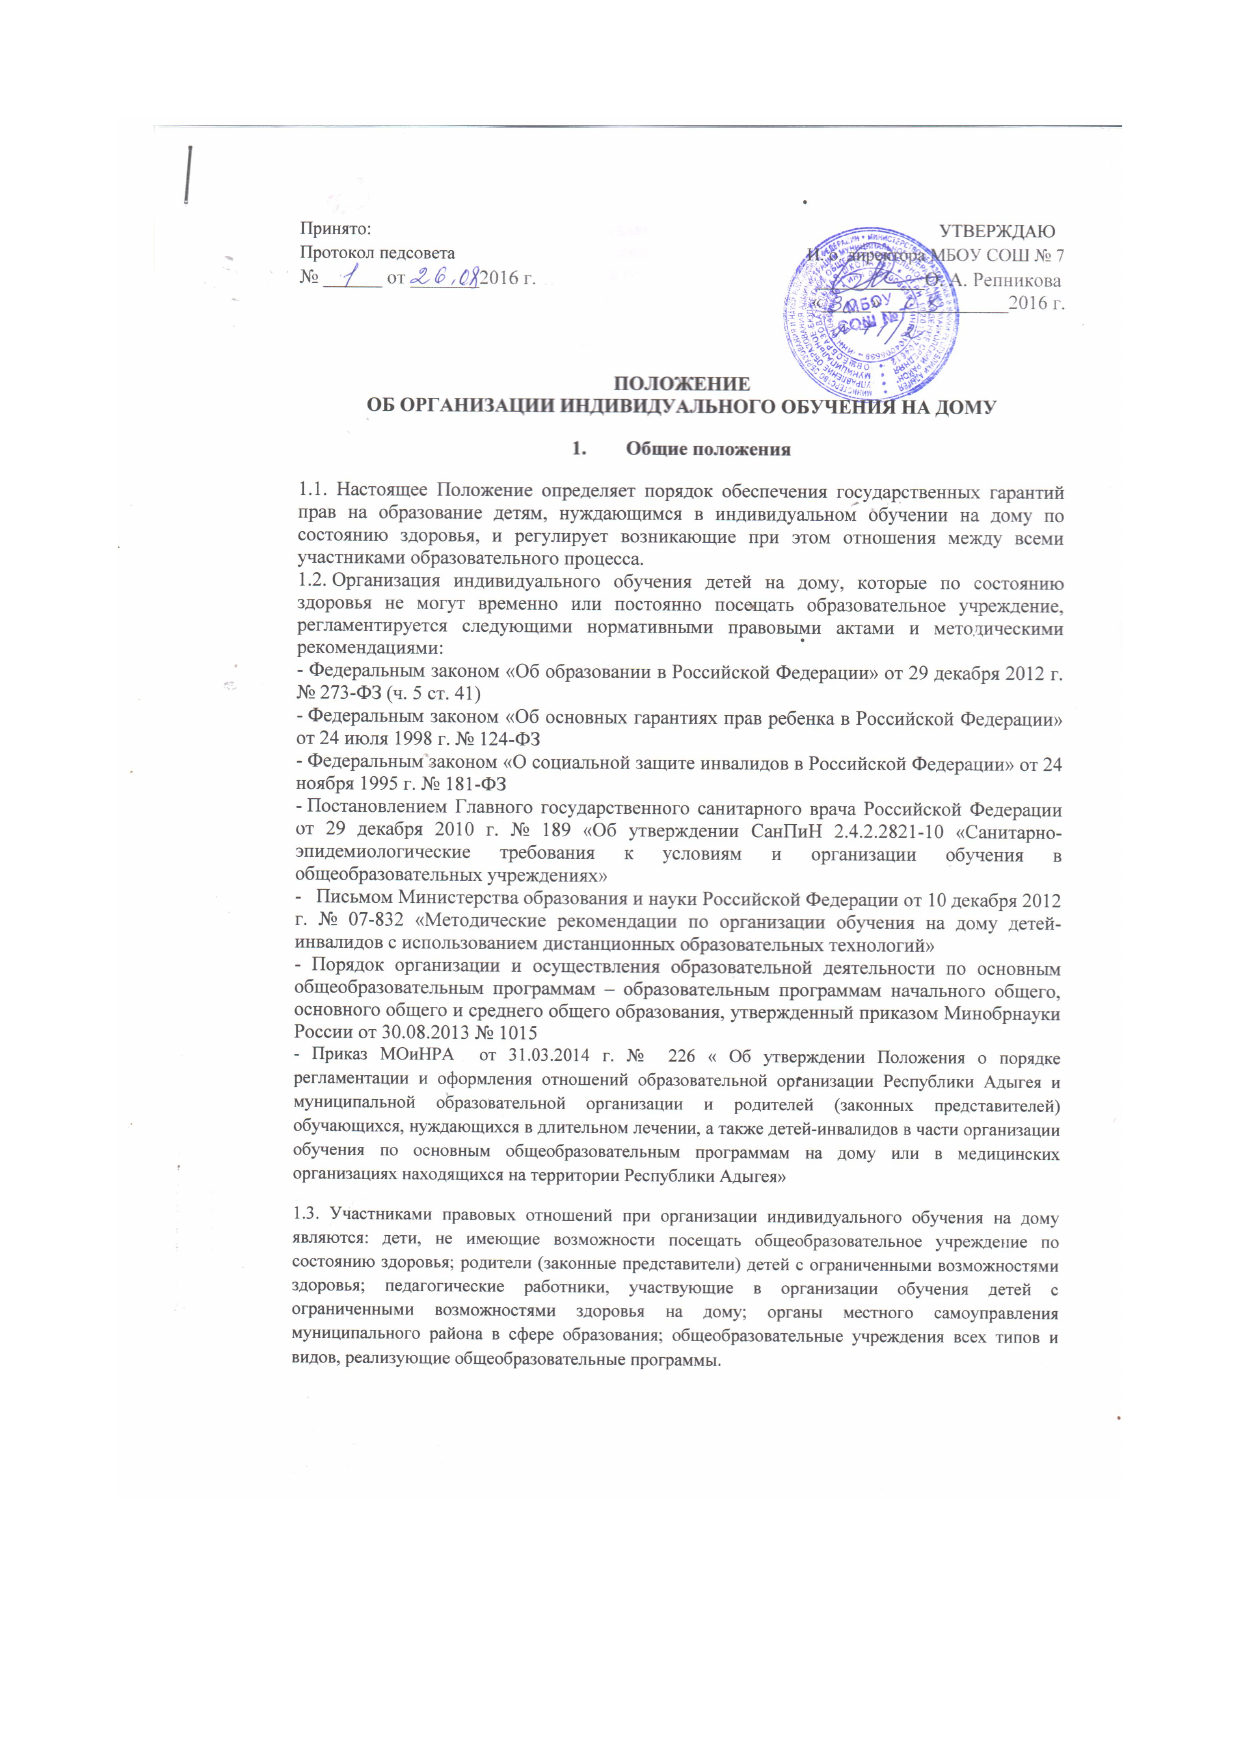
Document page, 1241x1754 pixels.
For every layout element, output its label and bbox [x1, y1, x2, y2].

picture [118, 118, 1123, 1500]
